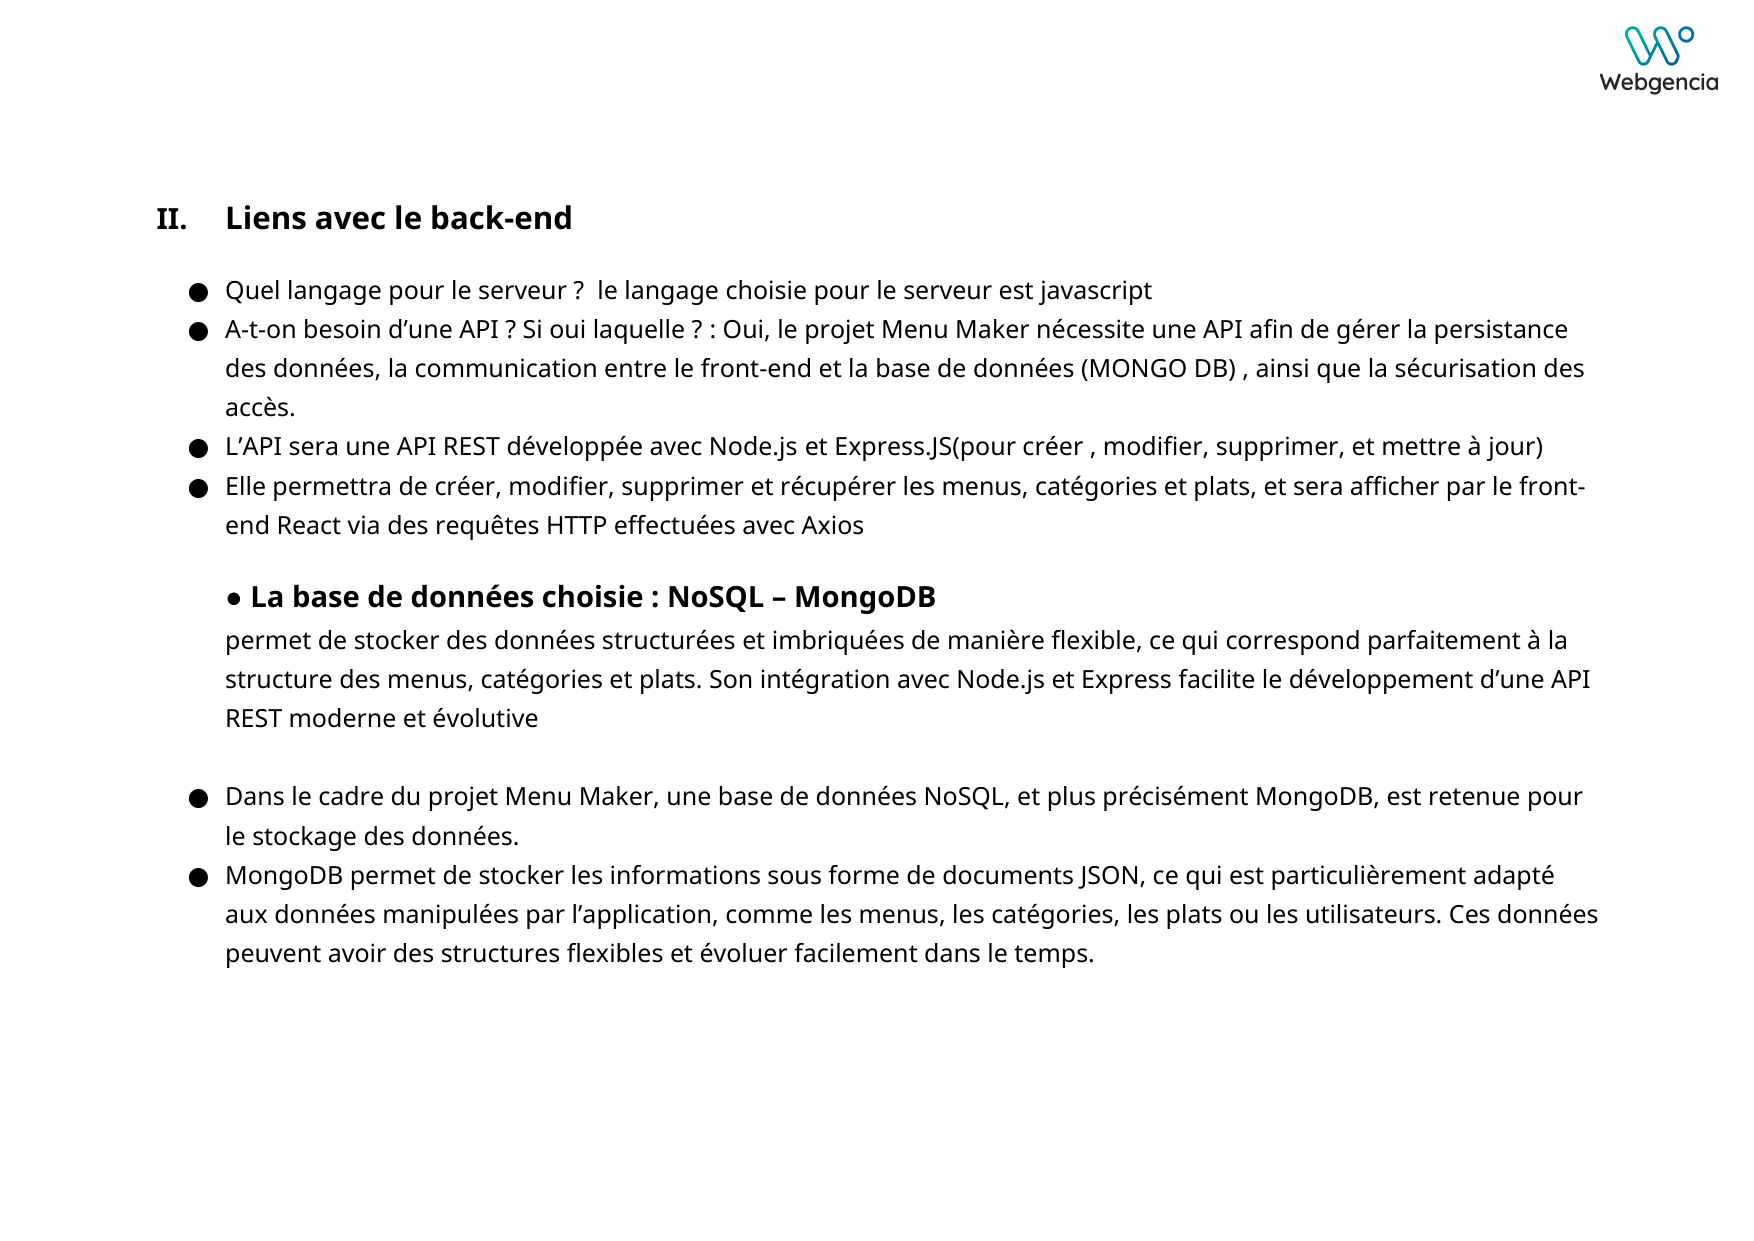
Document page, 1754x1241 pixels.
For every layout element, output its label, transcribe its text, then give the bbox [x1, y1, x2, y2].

text ● La base de données choisie : NoSQL – MongoDB [225, 577, 1604, 616]
list Dans le cadre du projet Menu Maker, une base de données NoSQL, et plus précisément MongoDB, est retenue pour le stockage des données. [187, 779, 1604, 852]
list Quel langage pour le serveur ? le langage choisie pour le serveur est javascript [187, 272, 1604, 306]
list L’API sera une API REST développée avec Node.js et Express.JS(pour créer , modifier, supprimer, et mettre à jour) [187, 429, 1604, 463]
list Liens avec le back-end [187, 196, 1604, 238]
list MongoDB permet de stocker les informations sous forme de documents JSON, ce qui est particulièrement adapté aux données manipulées par l’application, comme les menus, les catégories, les plats ou les utilisateurs. Ces données peuvent avoir des structures flexibles et évoluer facilement dans le temps. [187, 857, 1604, 970]
text permet de stocker des données structurées et imbriquées de manière flexible, ce qui correspond parfaitement à la structure des menus, catégories et plats. Son intégration avec Node.js et Express facilite le développement d’une API REST moderne et évolutive [225, 622, 1604, 735]
list A-t-on besoin d’une API ? Si oui laquelle ? : Oui, le projet Menu Maker nécessite une API afin de gérer la persistance des données, la communication entre le front-end et la base de données (MONGO DB) , ainsi que la sécurisation des accès. [187, 311, 1604, 424]
list Elle permettra de créer, modifier, supprimer et récupérer les menus, catégories et plats, et sera afficher par le front-end React via des requêtes HTTP effectuées avec Axios [187, 468, 1604, 541]
